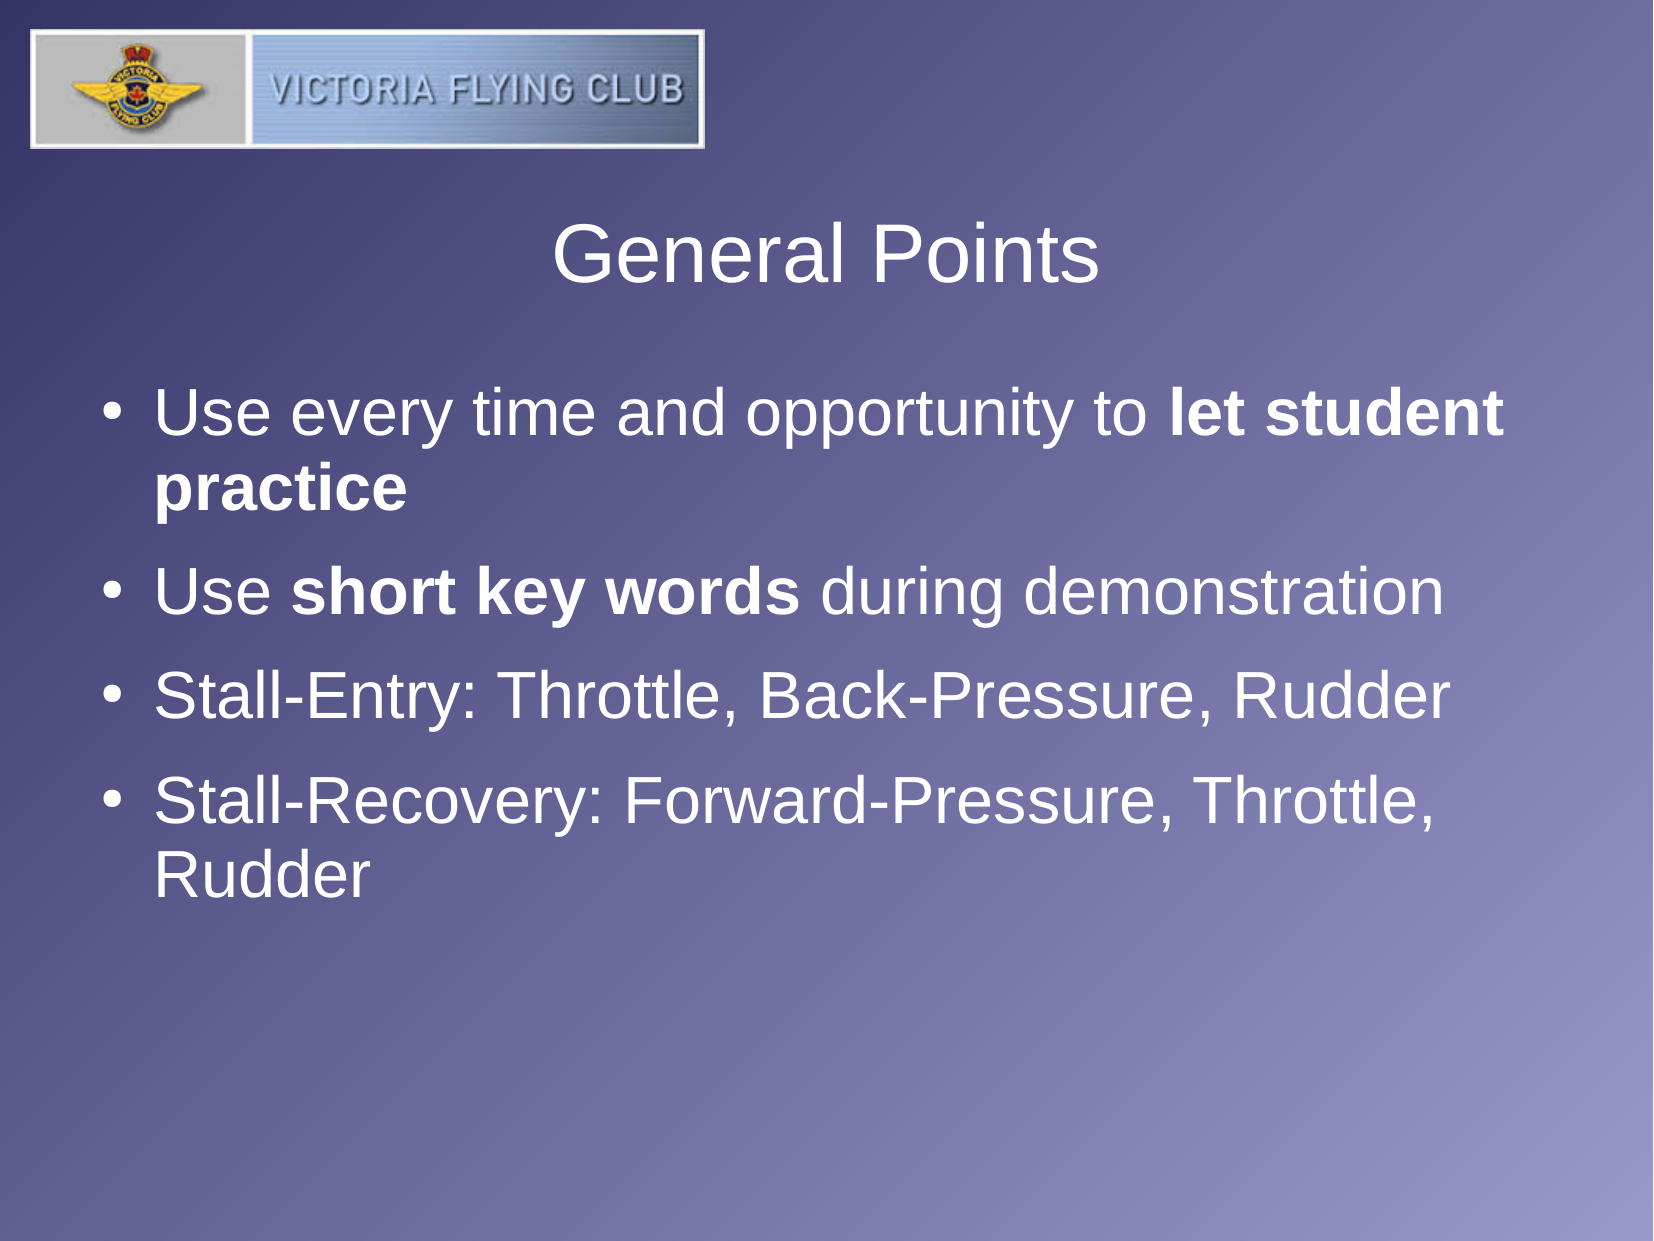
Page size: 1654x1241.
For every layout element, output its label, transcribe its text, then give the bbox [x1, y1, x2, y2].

list Use every time and opportunity to let student practice Use short key words during demonstration Stall-Entry: Throttle, Back-Pressure, Rudder Stall-Recovery: Forward-Pressure, Throttle, Rudder [82, 375, 1571, 1095]
picture [30, 29, 705, 149]
title General Points [82, 150, 1571, 358]
